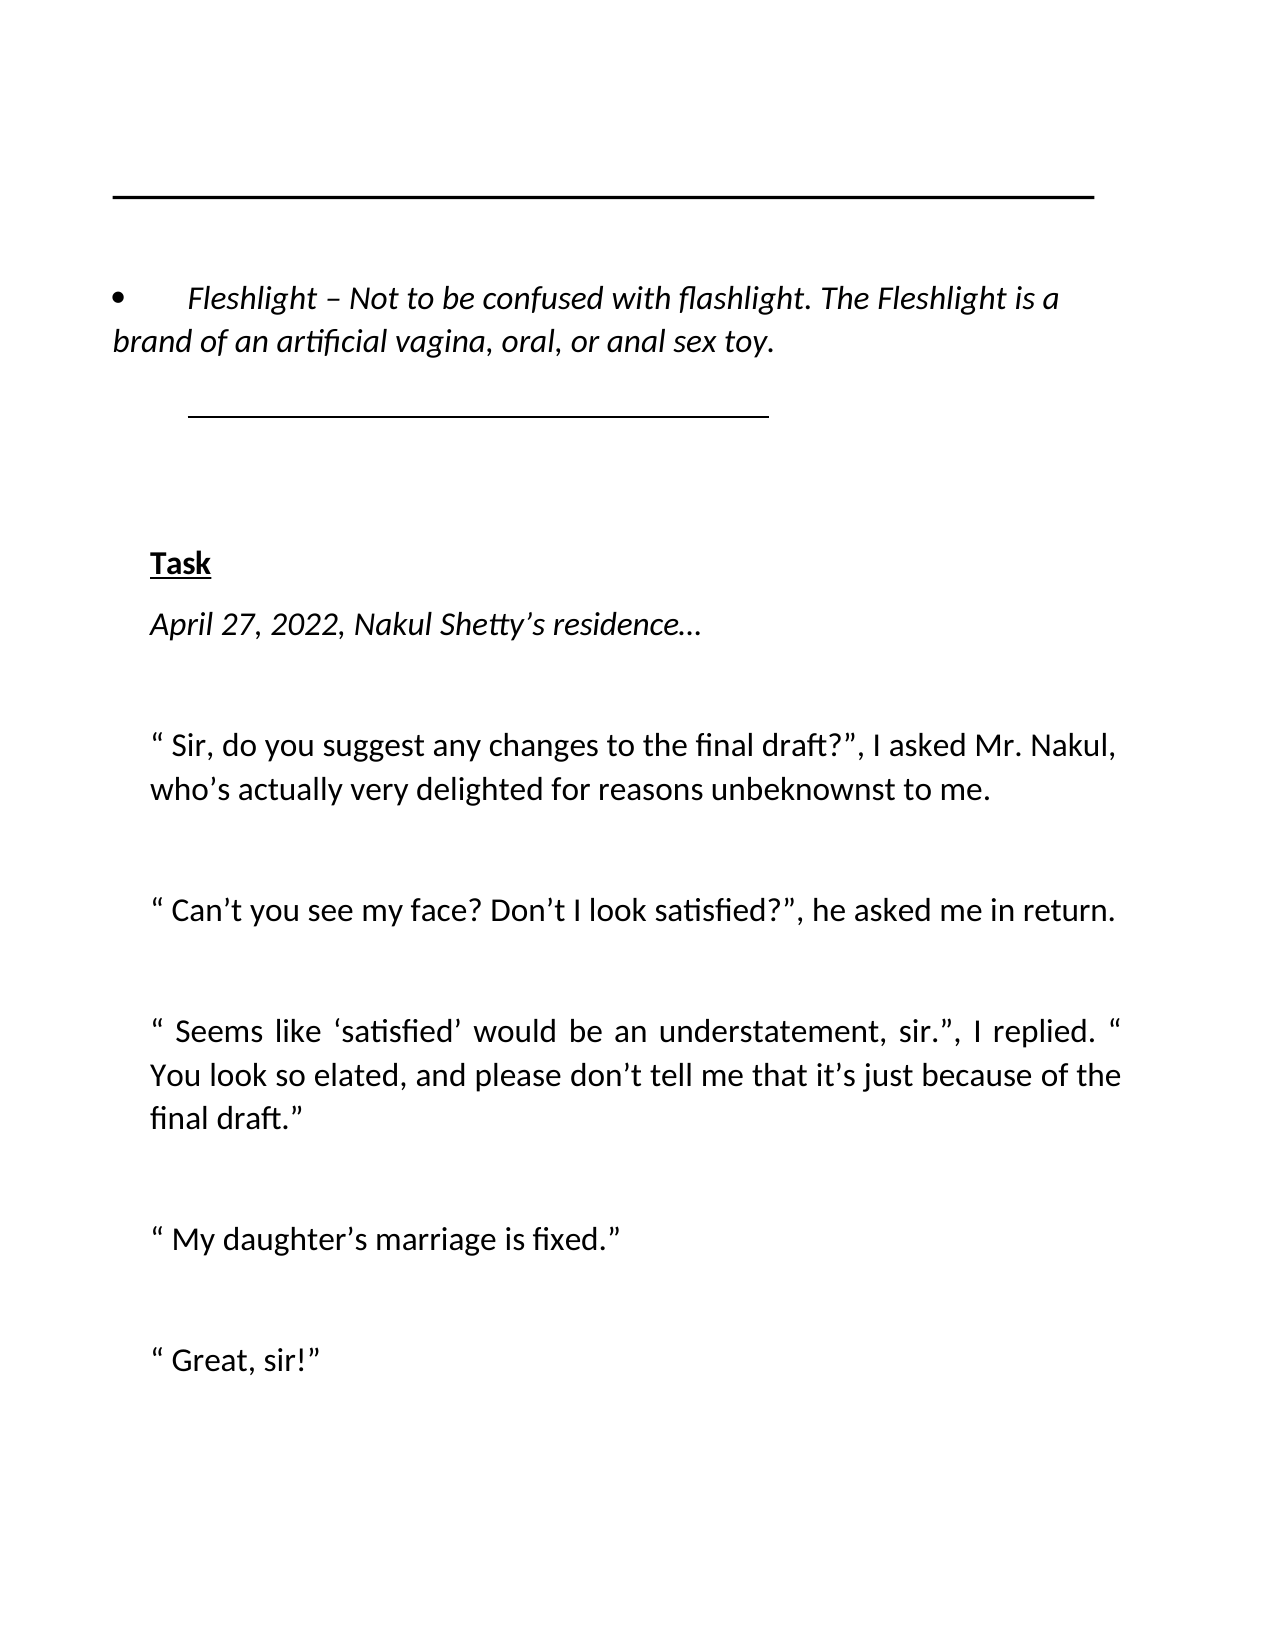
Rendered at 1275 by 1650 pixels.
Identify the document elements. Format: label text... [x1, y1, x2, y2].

text “ My daughter’s marriage is fixed.” “ Great, sir!” [150, 1218, 624, 1379]
text “ Can’t you see my face? Don’t I look satisfied?”, he asked me in return. [150, 888, 1162, 929]
list Fleshlight – Not to be confused with flashlight. The Fleshlight is a brand of an artificial vagina, oral, or anal sex toy. [112, 277, 1095, 361]
text April 27, 2022, Nakul Shetty’s residence… [150, 603, 1162, 644]
text “ Seems like ‘satisfied’ would be an understatement, sir.”, I replied. “ You look so elated, and please don’t tell me that it’s just because of the final draft.” [150, 1010, 1122, 1138]
subtitle Task [150, 542, 1162, 583]
text “ Sir, do you suggest any changes to the final draft?”, I asked Mr. Nakul, who’s actually very delighted for reasons unbeknownst to me. [150, 724, 1162, 809]
